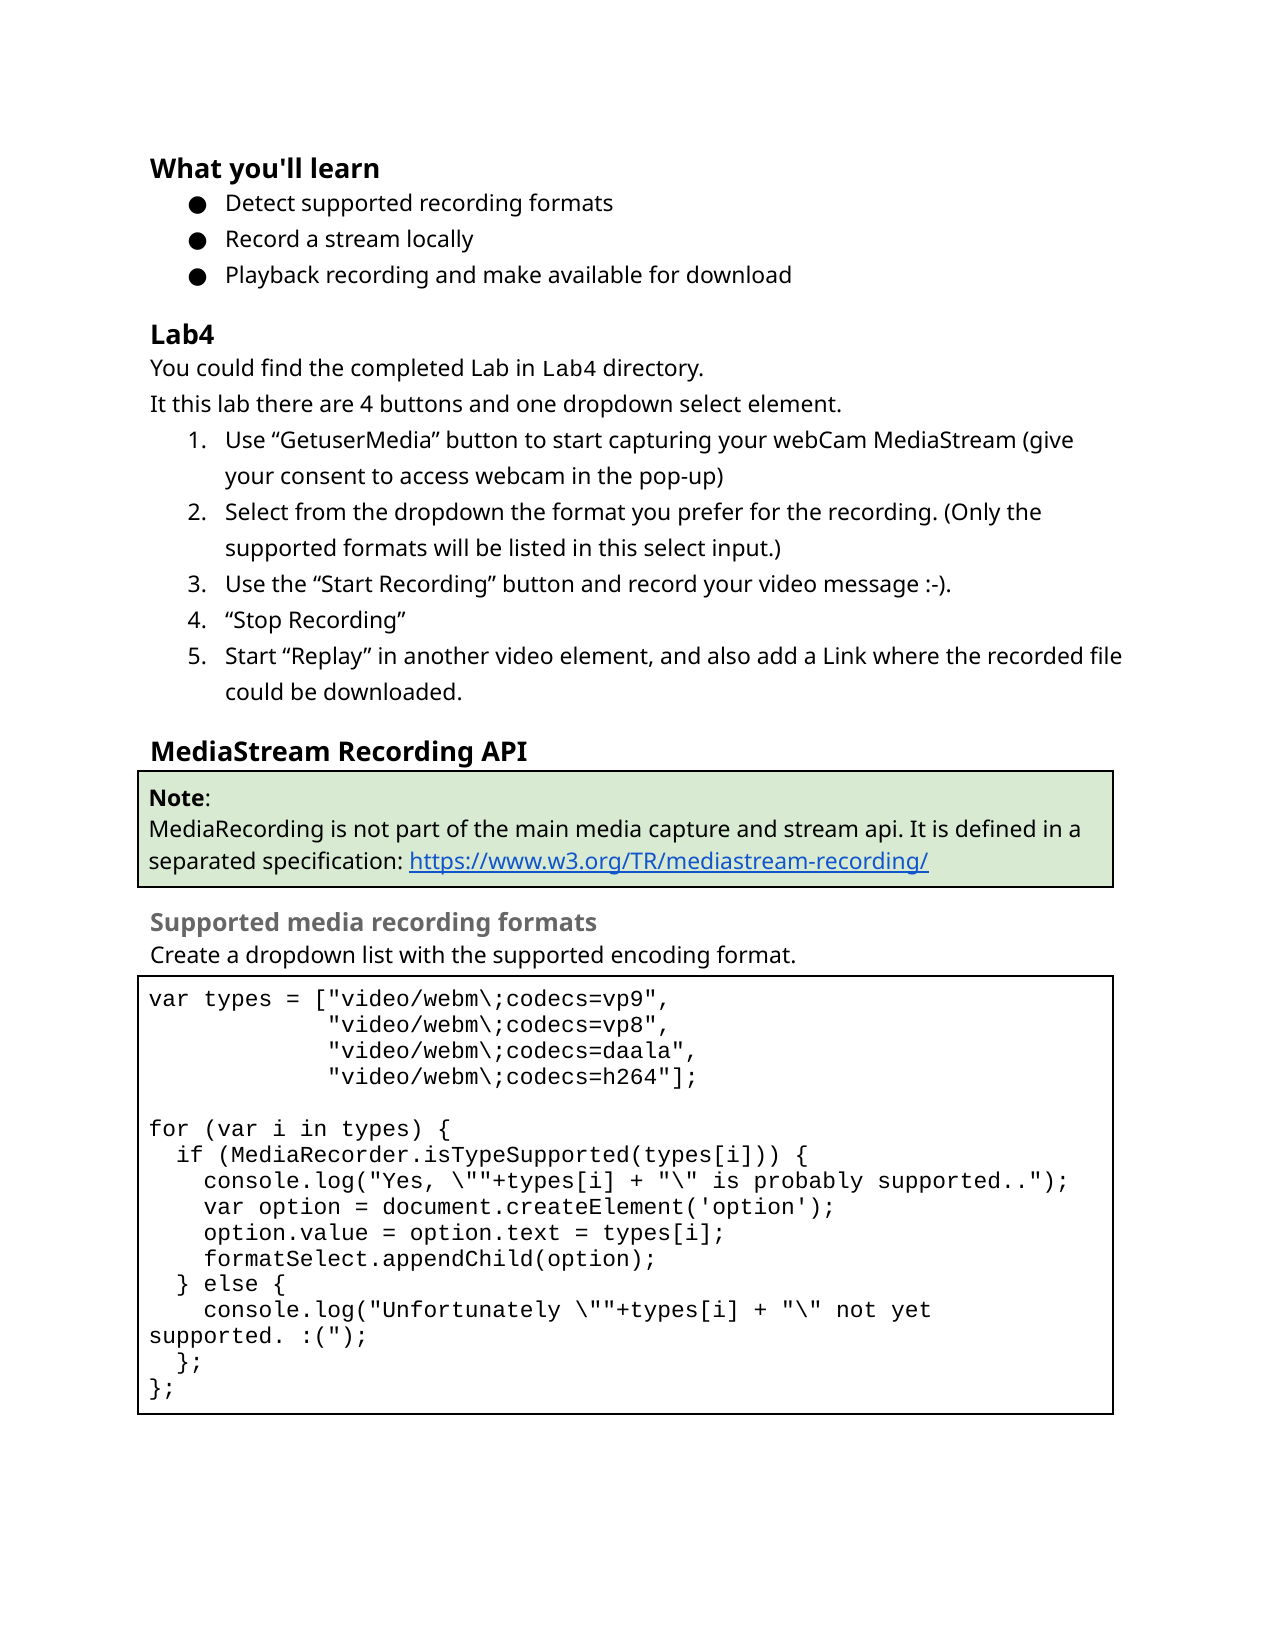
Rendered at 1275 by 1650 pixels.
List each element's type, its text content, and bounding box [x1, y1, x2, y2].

subtitle What you'll learn [150, 150, 1125, 187]
table_header var types = ["video/webm\;codecs=vp9", "video/webm\;codecs=vp8", "video/webm\;codecs=daala", "video/webm\;codecs=h264"]; for (var i in types) { if (MediaRecorder.isTypeSupported(types[i])) { console.log("Yes, \""+types[i] + "\" is probably supported.."); var option = document.createElement('option'); option.value = option.text = types[i]; formatSelect.appendChild(option); } else { console.log("Unfortunately \""+types[i] + "\" not yet supported. :("); }; }; [139, 977, 1112, 1413]
text It this lab there are 4 buttons and one dropdown select element. [150, 388, 1125, 420]
table_header Note: MediaRecording is not part of the main media capture and stream api. It is defined in a separated specification: https://www.w3.org/TR/mediastream-recording/ [139, 772, 1112, 886]
list “Stop Recording” [187, 604, 1125, 635]
list Use “GetuserMedia” button to start capturing your webCam MediaStream (give your consent to access webcam in the pop-up) [187, 424, 1125, 492]
subtitle Supported media recording formats [150, 905, 1125, 939]
list Select from the dropdown the format you prefer for the recording. (Only the supported formats will be listed in this select input.) [187, 496, 1125, 563]
list Start “Replay” in another video element, and also add a Link where the recorded file could be downloaded. [187, 640, 1125, 707]
subtitle MediaStream Recording API [150, 733, 1125, 769]
text Create a dropdown list with the supported encoding format. [150, 939, 1125, 970]
list Record a stream locally [187, 223, 1125, 254]
list Playback recording and make available for download [187, 259, 1125, 290]
subtitle Lab4 [150, 316, 1125, 352]
text You could find the completed Lab in Lab4 directory. [150, 352, 1125, 384]
list Detect supported recording formats [187, 187, 1125, 218]
list Use the “Start Recording” button and record your video message :-). [187, 568, 1125, 599]
